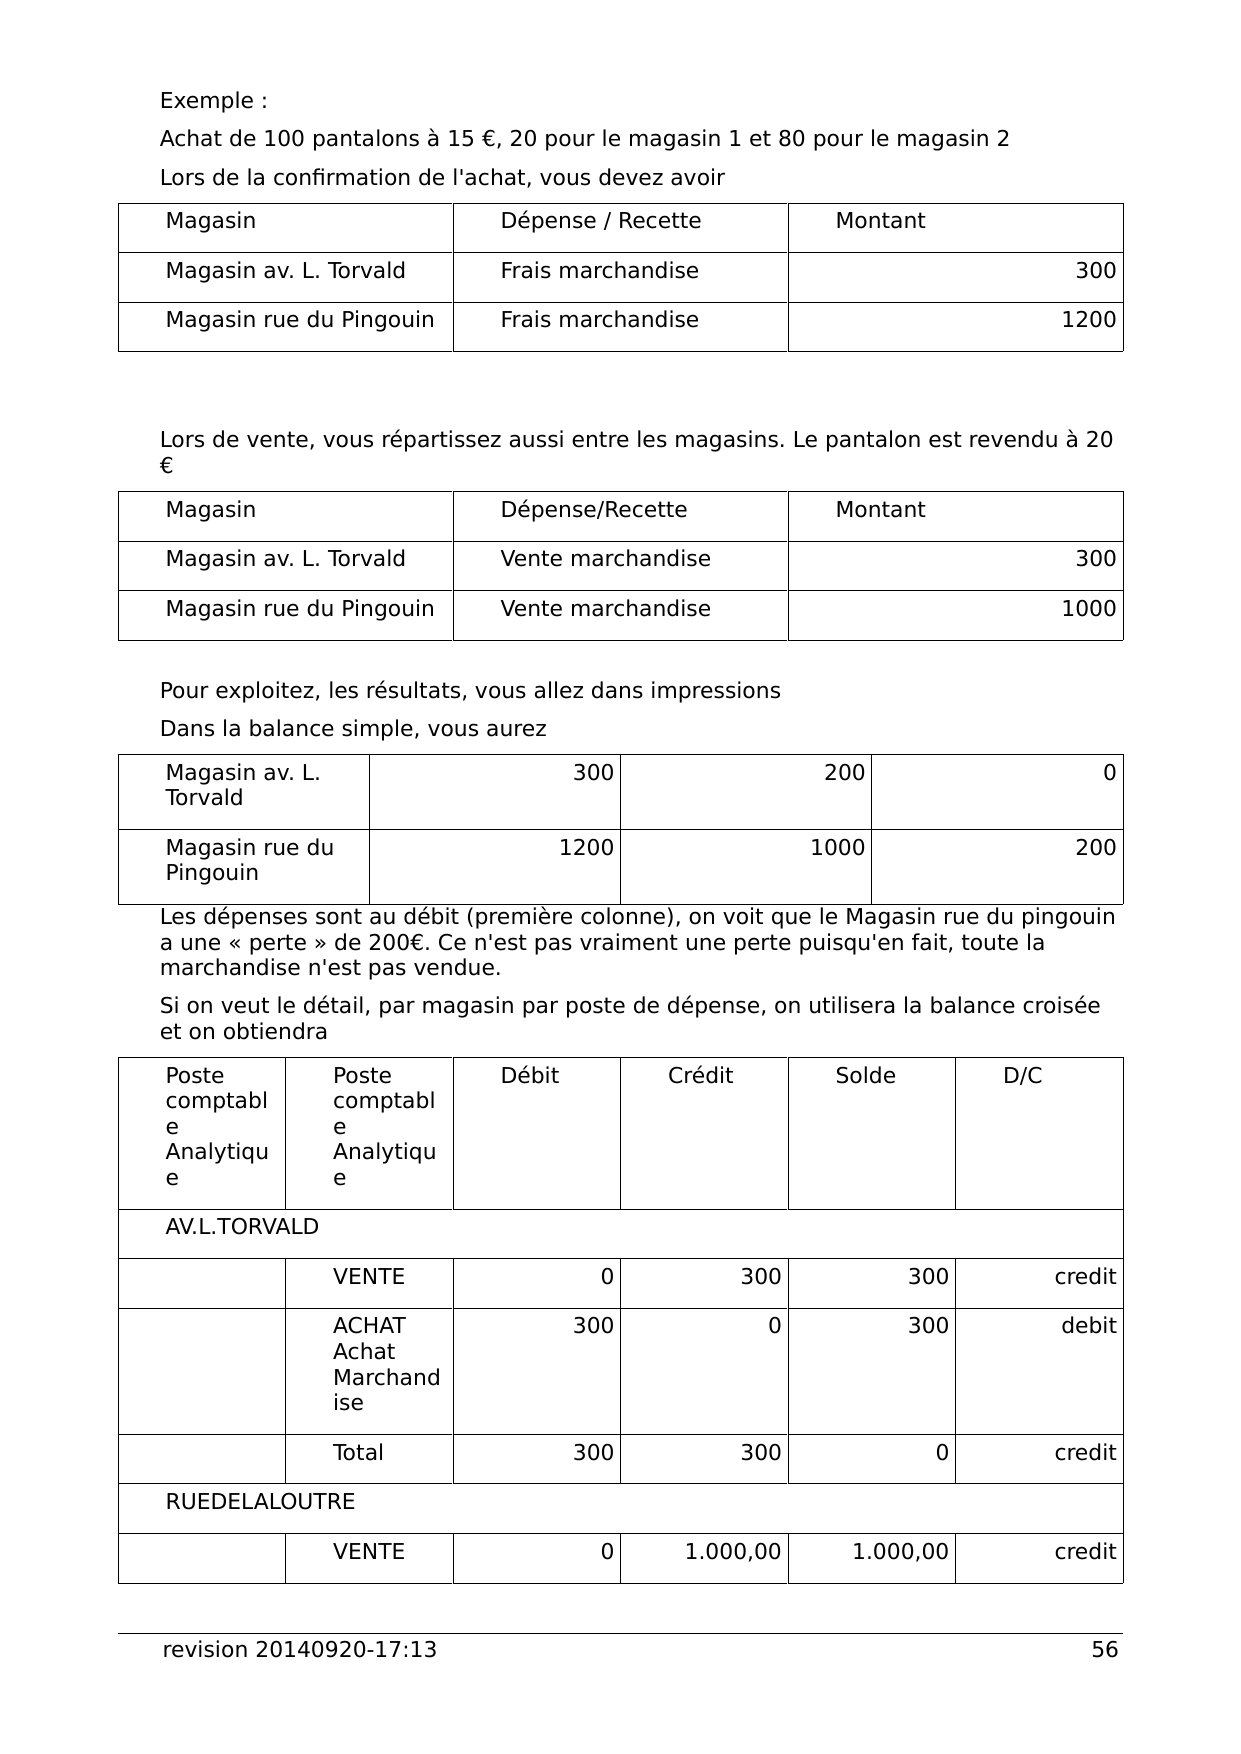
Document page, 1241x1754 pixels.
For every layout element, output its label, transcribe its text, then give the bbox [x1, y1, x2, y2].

table_cell [119, 1259, 285, 1308]
table_cell 1000 [789, 591, 1123, 640]
table_header 300 [370, 755, 620, 829]
table_cell [119, 1534, 285, 1583]
table_cell AV.L.TORVALD [119, 1210, 1123, 1258]
text Si on veut le détail, par magasin par poste de dépense, on utilisera la balance croisée et on obtiendra [159, 993, 1123, 1044]
table_cell VENTE [286, 1534, 452, 1583]
table_cell 300 [454, 1309, 620, 1434]
text Pour exploitez, les résultats, vous allez dans impressions [159, 678, 1123, 703]
table_header Dépense / Recette [454, 204, 787, 252]
table_cell Vente marchandise [454, 542, 787, 590]
table_cell 300 [789, 1309, 955, 1434]
table_cell Frais marchandise [454, 303, 787, 351]
table_cell credit [956, 1259, 1123, 1308]
table_header Magasin [119, 204, 452, 252]
table_cell Magasin rue du Pingouin [119, 830, 369, 904]
text Exemple : [159, 88, 1123, 114]
table_cell credit [956, 1534, 1123, 1583]
table_cell VENTE [286, 1259, 452, 1308]
table_cell Total [286, 1435, 452, 1483]
table_cell Magasin av. L. Torvald [119, 542, 452, 590]
table_cell [119, 1309, 285, 1434]
table_header Montant [789, 492, 1123, 541]
table_cell 0 [454, 1259, 620, 1308]
table_header 0 [872, 755, 1123, 829]
table_cell 300 [789, 542, 1123, 590]
table_cell Frais marchandise [454, 253, 787, 302]
table_cell RUEDELALOUTRE [119, 1484, 1123, 1533]
table_cell 1200 [789, 303, 1123, 351]
table_header Magasin [119, 492, 452, 541]
table_header 200 [621, 755, 871, 829]
table_cell Magasin rue du Pingouin [119, 591, 452, 640]
table_header Poste comptable Analytique [286, 1058, 452, 1209]
table_cell 300 [621, 1259, 787, 1308]
text Dans la balance simple, vous aurez [159, 716, 1123, 741]
text Lors de vente, vous répartissez aussi entre les magasins. Le pantalon est revendu à 20 € [159, 427, 1123, 478]
table_cell Magasin av. L. Torvald [119, 253, 452, 302]
table_cell 300 [789, 253, 1123, 302]
text Lors de la confirmation de l'achat, vous devez avoir [159, 164, 1123, 190]
table_cell 1.000,00 [621, 1534, 787, 1583]
text Achat de 100 pantalons à 15 €, 20 pour le magasin 1 et 80 pour le magasin 2 [159, 127, 1123, 152]
table_cell 300 [454, 1435, 620, 1483]
table_cell 1000 [621, 830, 871, 904]
table_header Dépense/Recette [454, 492, 787, 541]
table_cell 0 [621, 1309, 787, 1434]
table_header D/C [956, 1058, 1123, 1209]
table_cell 300 [621, 1435, 787, 1483]
table_header Poste comptable Analytique [119, 1058, 285, 1209]
table_cell 0 [454, 1534, 620, 1583]
table_cell 200 [872, 830, 1123, 904]
table_cell ACHAT Achat Marchandise [286, 1309, 452, 1434]
table_cell Magasin rue du Pingouin [119, 303, 452, 351]
table_cell 300 [789, 1259, 955, 1308]
table_cell Vente marchandise [454, 591, 787, 640]
table_cell debit [956, 1309, 1123, 1434]
table_cell 0 [789, 1435, 955, 1483]
table_header Débit [454, 1058, 620, 1209]
table_cell credit [956, 1435, 1123, 1483]
table_cell [119, 1435, 285, 1483]
table_header Magasin av. L. Torvald [119, 755, 369, 829]
table_cell 1.000,00 [789, 1534, 955, 1583]
table_header Montant [789, 204, 1123, 252]
table_header Crédit [621, 1058, 787, 1209]
text Les dépenses sont au débit (première colonne), on voit que le Magasin rue du pingouin a une « perte » de 200€. Ce n'est pas vraiment une perte puisqu'en fait, toute la marchandise n'est pas vendue. [159, 905, 1123, 981]
table_cell 1200 [370, 830, 620, 904]
table_header Solde [789, 1058, 955, 1209]
